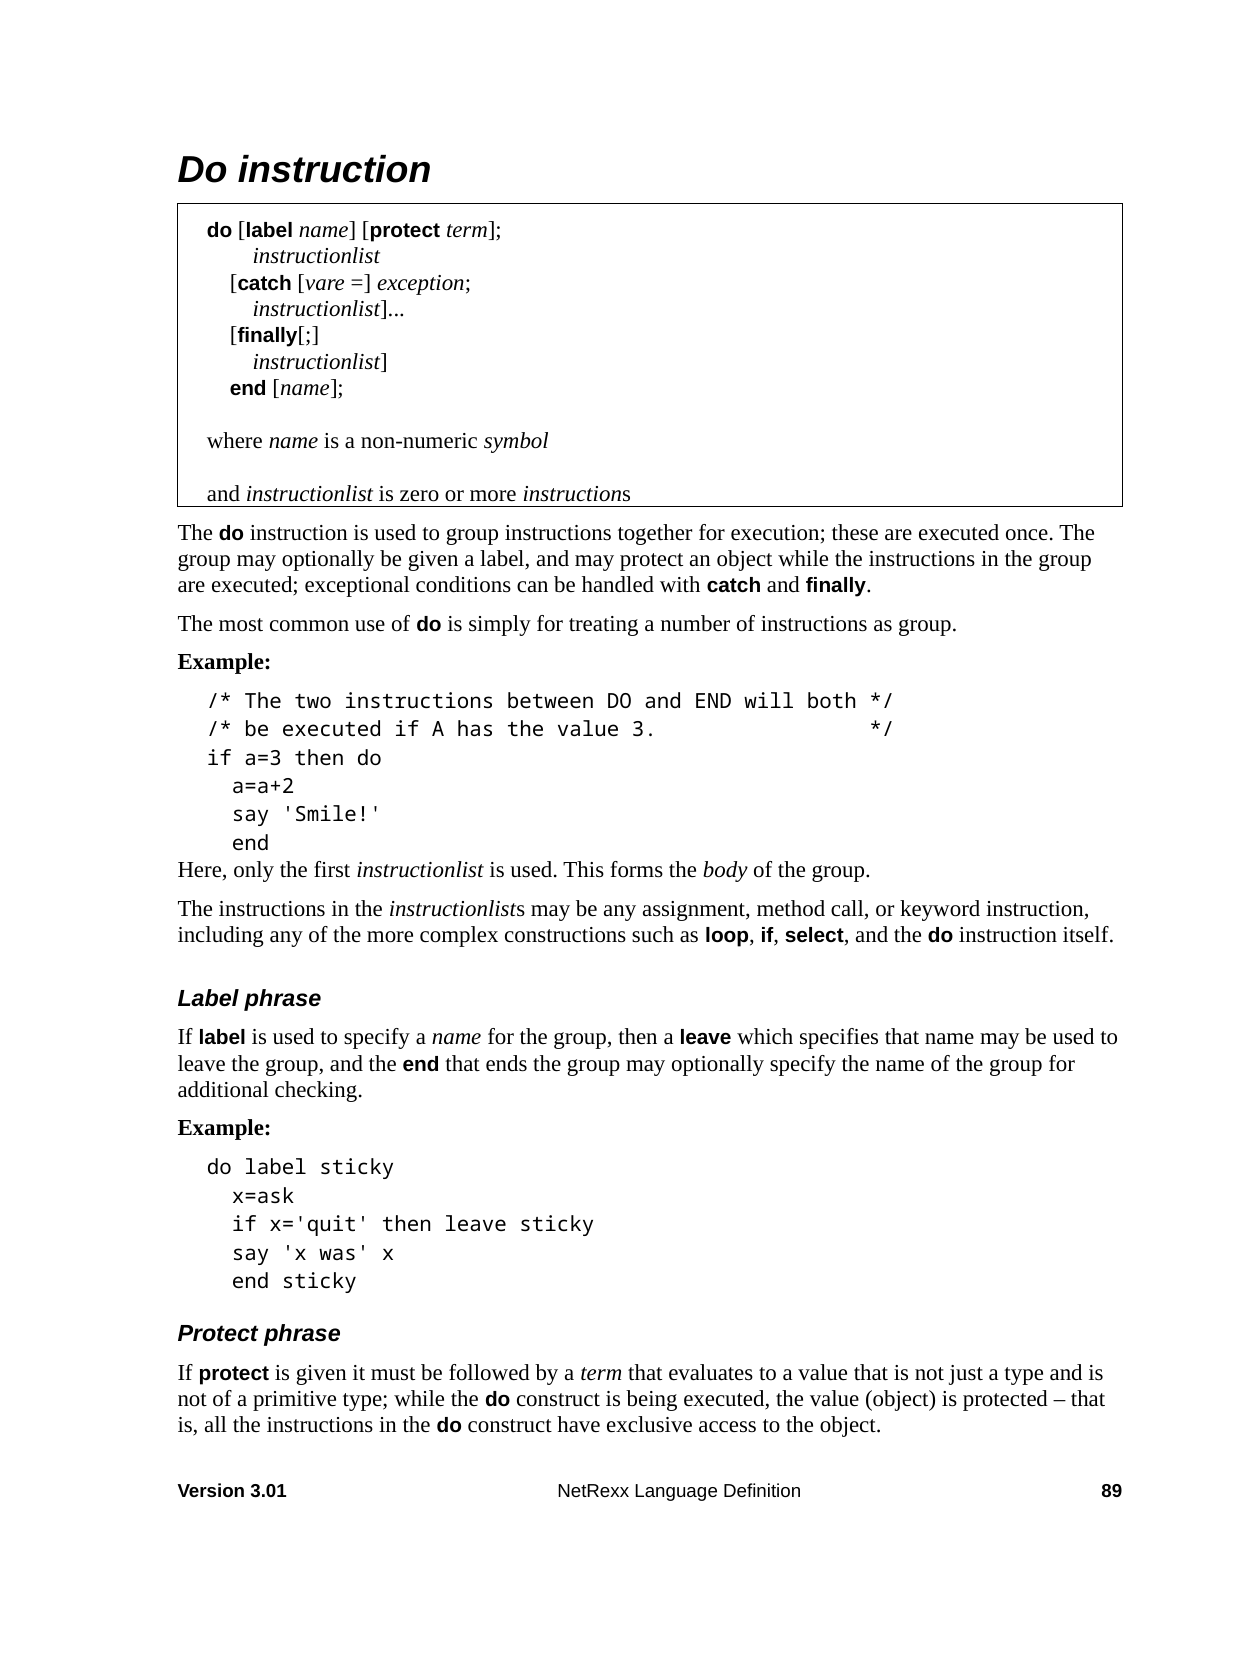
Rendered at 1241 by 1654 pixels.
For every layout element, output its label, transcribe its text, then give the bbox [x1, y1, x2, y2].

subtitle Protect phrase [177, 1319, 1122, 1346]
text Example: [177, 1114, 1122, 1141]
text If protect is given it must be followed by a term that evaluates to a value that is not just a type and is not of a primitive type; while the do construct is being executed, the value (object) is protected – that is, all the instructions in the do construct have exclusive access to the object. [177, 1359, 1122, 1438]
text The most common use of do is simply for treating a number of instructions as group. [177, 609, 1122, 636]
text Here, only the first instructionlist is used. This forms the body of the group. [177, 856, 1122, 883]
subtitle Do instruction [177, 148, 1122, 191]
text The instructions in the instructionlists may be any assignment, method call, or keyword instruction, including any of the more complex constructions such as loop, if, select, and the do instruction itself. [177, 894, 1122, 947]
text The do instruction is used to group instructions together for execution; these are executed once. The group may optionally be given a label, and may protect an object while the instructions in the group are executed; exceptional conditions can be handled with catch and finally. [177, 519, 1122, 598]
text /* The two instructions between DO and END will both */ /* be executed if A has the value 3. */ if a=3 then do a=a+2 say 'Smile!' end [207, 686, 1122, 856]
text do label sticky x=ask if x='quit' then leave sticky say 'x was' x end sticky [207, 1152, 1122, 1294]
text Example: [177, 648, 1122, 674]
subtitle Label phrase [177, 984, 1122, 1011]
table_header do [label name] [protect term]; instructionlist [catch [vare =] exception; instructionlist]... [finally[;] instructionlist] end [name]; where name is a non-numeric symbol and instructionlist is zero or more instructions [178, 204, 1122, 506]
text If label is used to specify a name for the group, then a leave which specifies that name may be used to leave the group, and the end that ends the group may optionally specify the name of the group for additional checking. [177, 1023, 1122, 1102]
